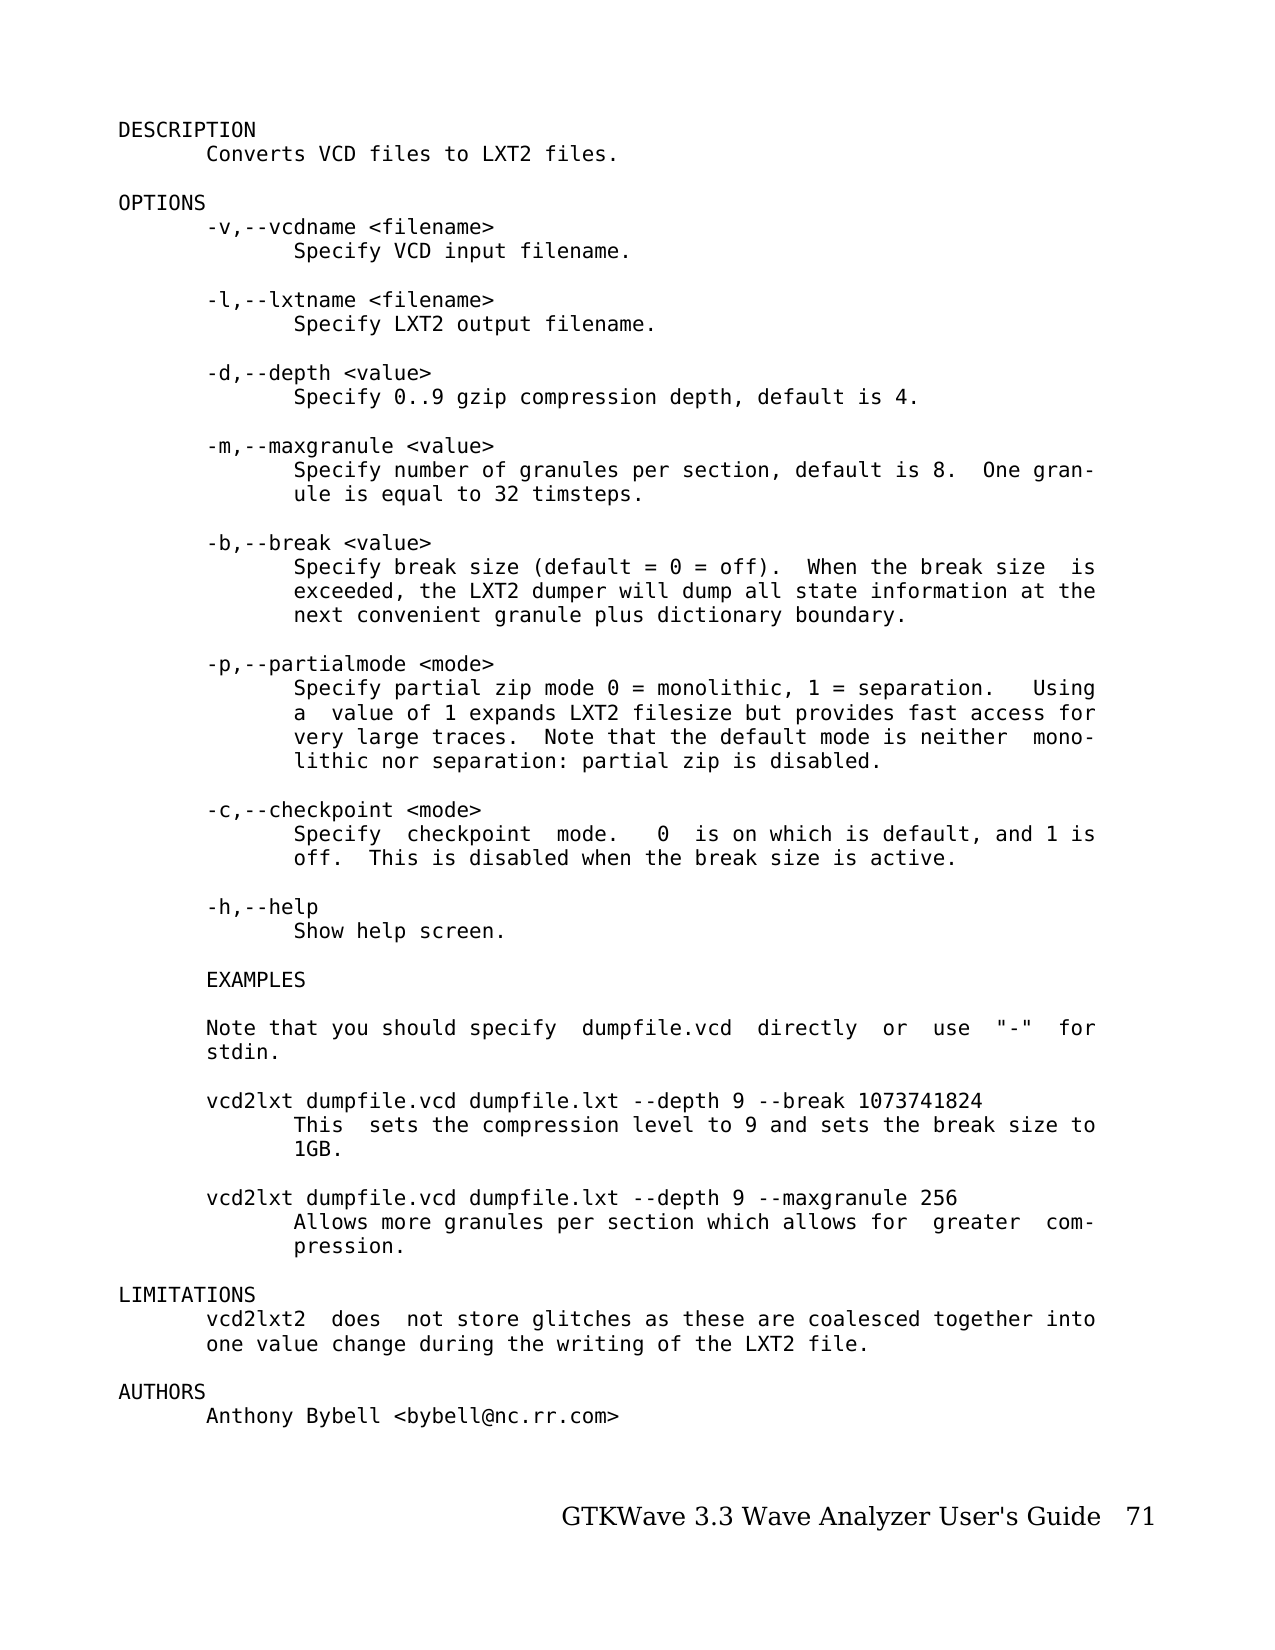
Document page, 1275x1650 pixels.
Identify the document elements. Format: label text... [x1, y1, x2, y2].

text Specify LXT2 output filename. [118, 312, 1157, 337]
text next convenient granule plus dictionary boundary. [118, 603, 1157, 628]
text 1GB. [118, 1137, 1157, 1162]
text This sets the compression level to 9 and sets the break size to [118, 1113, 1157, 1137]
text -c,--checkpoint <mode> [118, 798, 1157, 822]
text -v,--vcdname <filename> [118, 215, 1157, 239]
text OPTIONS [118, 191, 1157, 215]
text -b,--break <value> [118, 531, 1157, 555]
text Specify number of granules per section, default is 8. One gran- [118, 458, 1157, 482]
text Specify VCD input filename. [118, 239, 1157, 264]
text Show help screen. [118, 919, 1157, 943]
text LIMITATIONS [118, 1283, 1157, 1307]
text Specify break size (default = 0 = off). When the break size is [118, 555, 1157, 579]
text one value change during the writing of the LXT2 file. [118, 1332, 1157, 1356]
text EXAMPLES [118, 968, 1157, 992]
text off. This is disabled when the break size is active. [118, 846, 1157, 871]
text lithic nor separation: partial zip is disabled. [118, 749, 1157, 773]
text Anthony Bybell <bybell@nc.rr.com> [118, 1404, 1157, 1429]
text ule is equal to 32 timsteps. [118, 482, 1157, 506]
text a value of 1 expands LXT2 filesize but provides fast access for [118, 701, 1157, 725]
text vcd2lxt dumpfile.vcd dumpfile.lxt --depth 9 --maxgranule 256 [118, 1186, 1157, 1210]
text -p,--partialmode <mode> [118, 652, 1157, 676]
text -h,--help [118, 895, 1157, 919]
text very large traces. Note that the default mode is neither mono- [118, 725, 1157, 749]
text AUTHORS [118, 1380, 1157, 1404]
text DESCRIPTION [118, 118, 1157, 142]
text -d,--depth <value> [118, 361, 1157, 385]
text vcd2lxt2 does not store glitches as these are coalesced together into [118, 1307, 1157, 1332]
text exceeded, the LXT2 dumper will dump all state information at the [118, 579, 1157, 603]
text -m,--maxgranule <value> [118, 434, 1157, 458]
text Converts VCD files to LXT2 files. [118, 142, 1157, 167]
text Specify partial zip mode 0 = monolithic, 1 = separation. Using [118, 676, 1157, 701]
text Allows more granules per section which allows for greater com- [118, 1210, 1157, 1234]
text Note that you should specify dumpfile.vcd directly or use "-" for [118, 1016, 1157, 1040]
text Specify checkpoint mode. 0 is on which is default, and 1 is [118, 822, 1157, 846]
text -l,--lxtname <filename> [118, 288, 1157, 312]
text stdin. [118, 1040, 1157, 1065]
text Specify 0..9 gzip compression depth, default is 4. [118, 385, 1157, 409]
text vcd2lxt dumpfile.vcd dumpfile.lxt --depth 9 --break 1073741824 [118, 1089, 1157, 1113]
text pression. [118, 1234, 1157, 1259]
